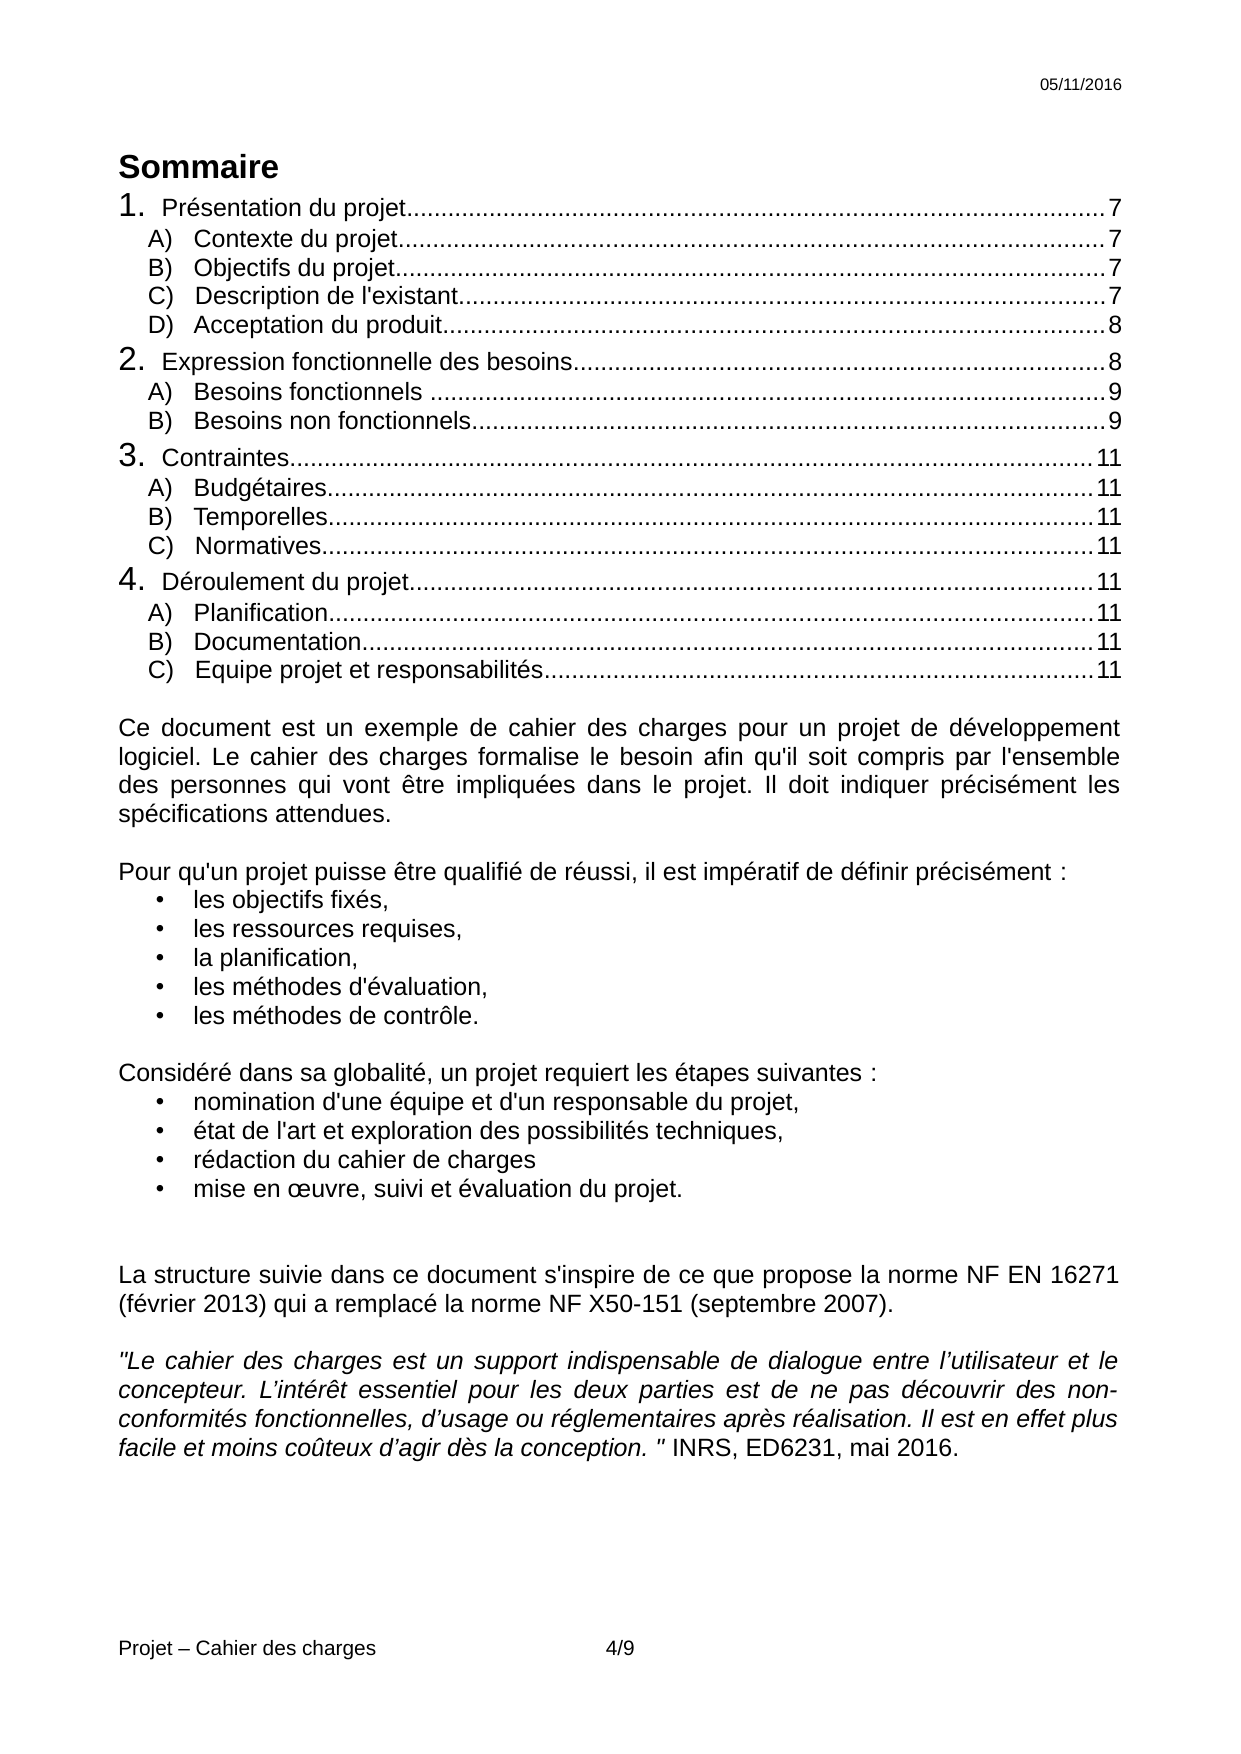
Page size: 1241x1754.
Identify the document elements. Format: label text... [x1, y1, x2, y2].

list état de l'art et exploration des possibilités techniques, [156, 1116, 1122, 1145]
text La structure suivie dans ce document s'inspire de ce que propose la norme NF EN 16271 (février 2013) qui a remplacé la norme NF X50-151 (septembre 2007). [118, 1260, 1122, 1317]
text A) Planification 11 [148, 598, 1122, 627]
text Ce document est un exemple de cahier des charges pour un projet de développement logiciel. Le cahier des charges formalise le besoin afin qu'il soit compris par l'ensemble des personnes qui vont être impliquées dans le projet. Il doit indiquer précisément les spécifications attendues. [118, 713, 1122, 828]
text B) Temporelles 11 [148, 502, 1122, 531]
text B) Objectifs du projet 7 [148, 252, 1122, 281]
text Pour qu'un projet puisse être qualifié de réussi, il est impératif de définir précisément : [118, 857, 1122, 885]
text B) Documentation 11 [148, 627, 1122, 655]
list les ressources requises, [156, 914, 1122, 943]
text A) Budgétaires 11 [148, 473, 1122, 502]
list la planification, [156, 943, 1122, 972]
list rédaction du cahier de charges [156, 1145, 1122, 1174]
text "Le cahier des charges est un support indispensable de dialogue entre l’utilisateur et le concepteur. L’intérêt essentiel pour les deux parties est de ne pas découvrir des non- conformités fonctionnelles, d’usage ou réglementaires après réalisation. Il est en effet plus facile et moins coûteux d’agir dès la conception. " INRS, ED6231, mai 2016. [118, 1346, 1122, 1461]
text Considéré dans sa globalité, un projet requiert les étapes suivantes : [118, 1058, 1122, 1087]
text C) Description de l'existant 7 [148, 281, 1122, 310]
text A) Besoins fonctionnels 9 [148, 377, 1122, 406]
list les méthodes d'évaluation, [156, 972, 1122, 1001]
subtitle Sommaire [118, 147, 1122, 185]
text D) Acceptation du produit 8 [148, 310, 1122, 339]
text B) Besoins non fonctionnels 9 [148, 406, 1122, 435]
list mise en œuvre, suivi et évaluation du projet. [156, 1174, 1122, 1202]
list Déroulement du projet 11 [118, 559, 1122, 598]
list les méthodes de contrôle. [156, 1001, 1122, 1029]
list les objectifs fixés, [156, 885, 1122, 914]
list Expression fonctionnelle des besoins 8 [118, 339, 1122, 377]
text A) Contexte du projet 7 [148, 224, 1122, 252]
list Contraintes 11 [118, 435, 1122, 473]
list Présentation du projet 7 [118, 185, 1122, 224]
list nomination d'une équipe et d'un responsable du projet, [156, 1087, 1122, 1116]
text C) Normatives 11 [148, 531, 1122, 559]
text C) Equipe projet et responsabilités 11 [148, 655, 1122, 684]
